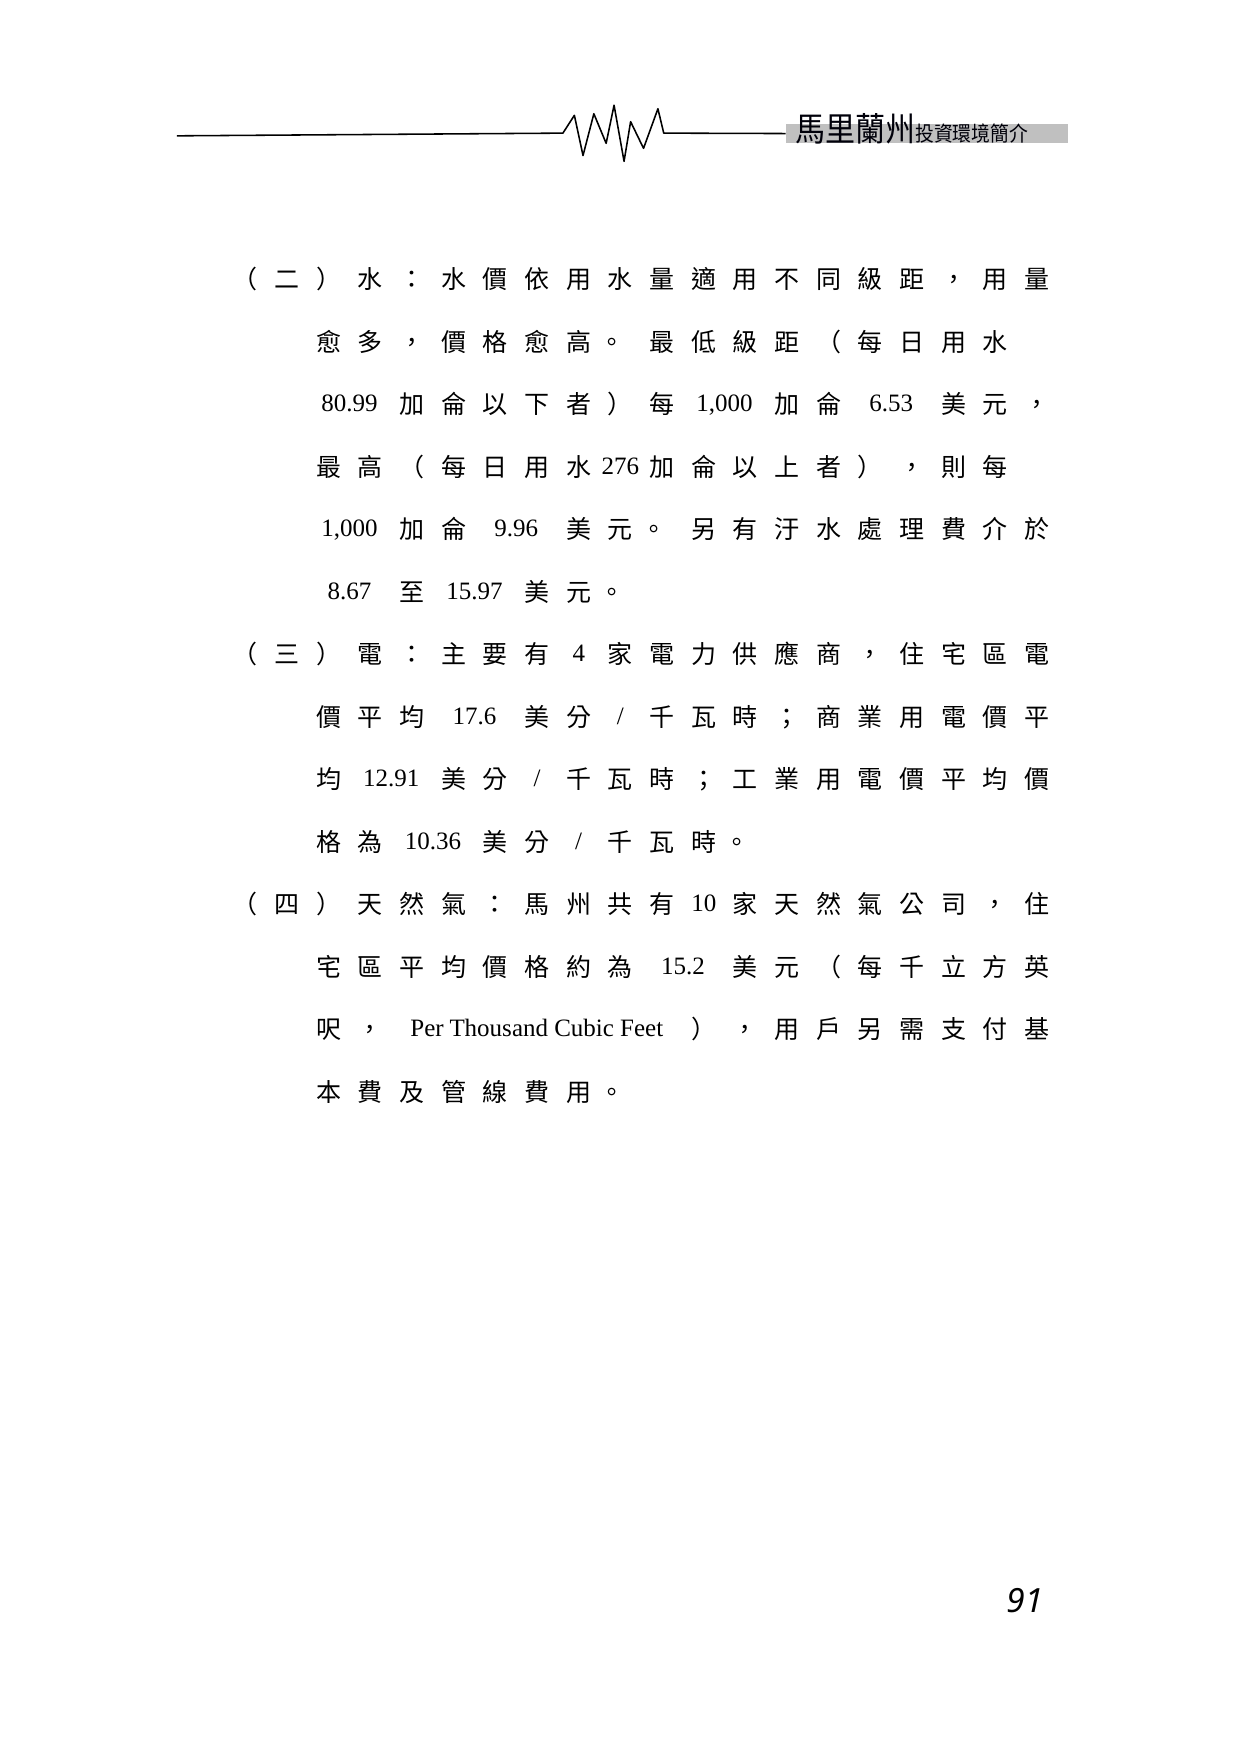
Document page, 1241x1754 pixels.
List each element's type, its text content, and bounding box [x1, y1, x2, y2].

text （三）電：主要有4家電力供應商，住宅區電價平均17.6美分/千瓦時；商業用電價平均12.91美分/千瓦時；工業用電價平均價格為10.36美分/千瓦時。 [207, 611, 1058, 861]
text （四）天然氣：馬州共有10家天然氣公司，住宅區平均價格約為15.2美元（每千立方英呎，Per Thousand Cubic Feet），用戶另需支付基本費及管線費用。 [207, 861, 1058, 1111]
text （二）水：水價依用水量適用不同級距，用量愈多，價格愈高。最低級距（每日用水80.99加侖以下者）每1,000加侖6.53美元，最高（每日用水276加侖以上者），則每1,000加侖9.96美元。另有汙水處理費介於8.67至15.97美元。 [207, 236, 1058, 611]
